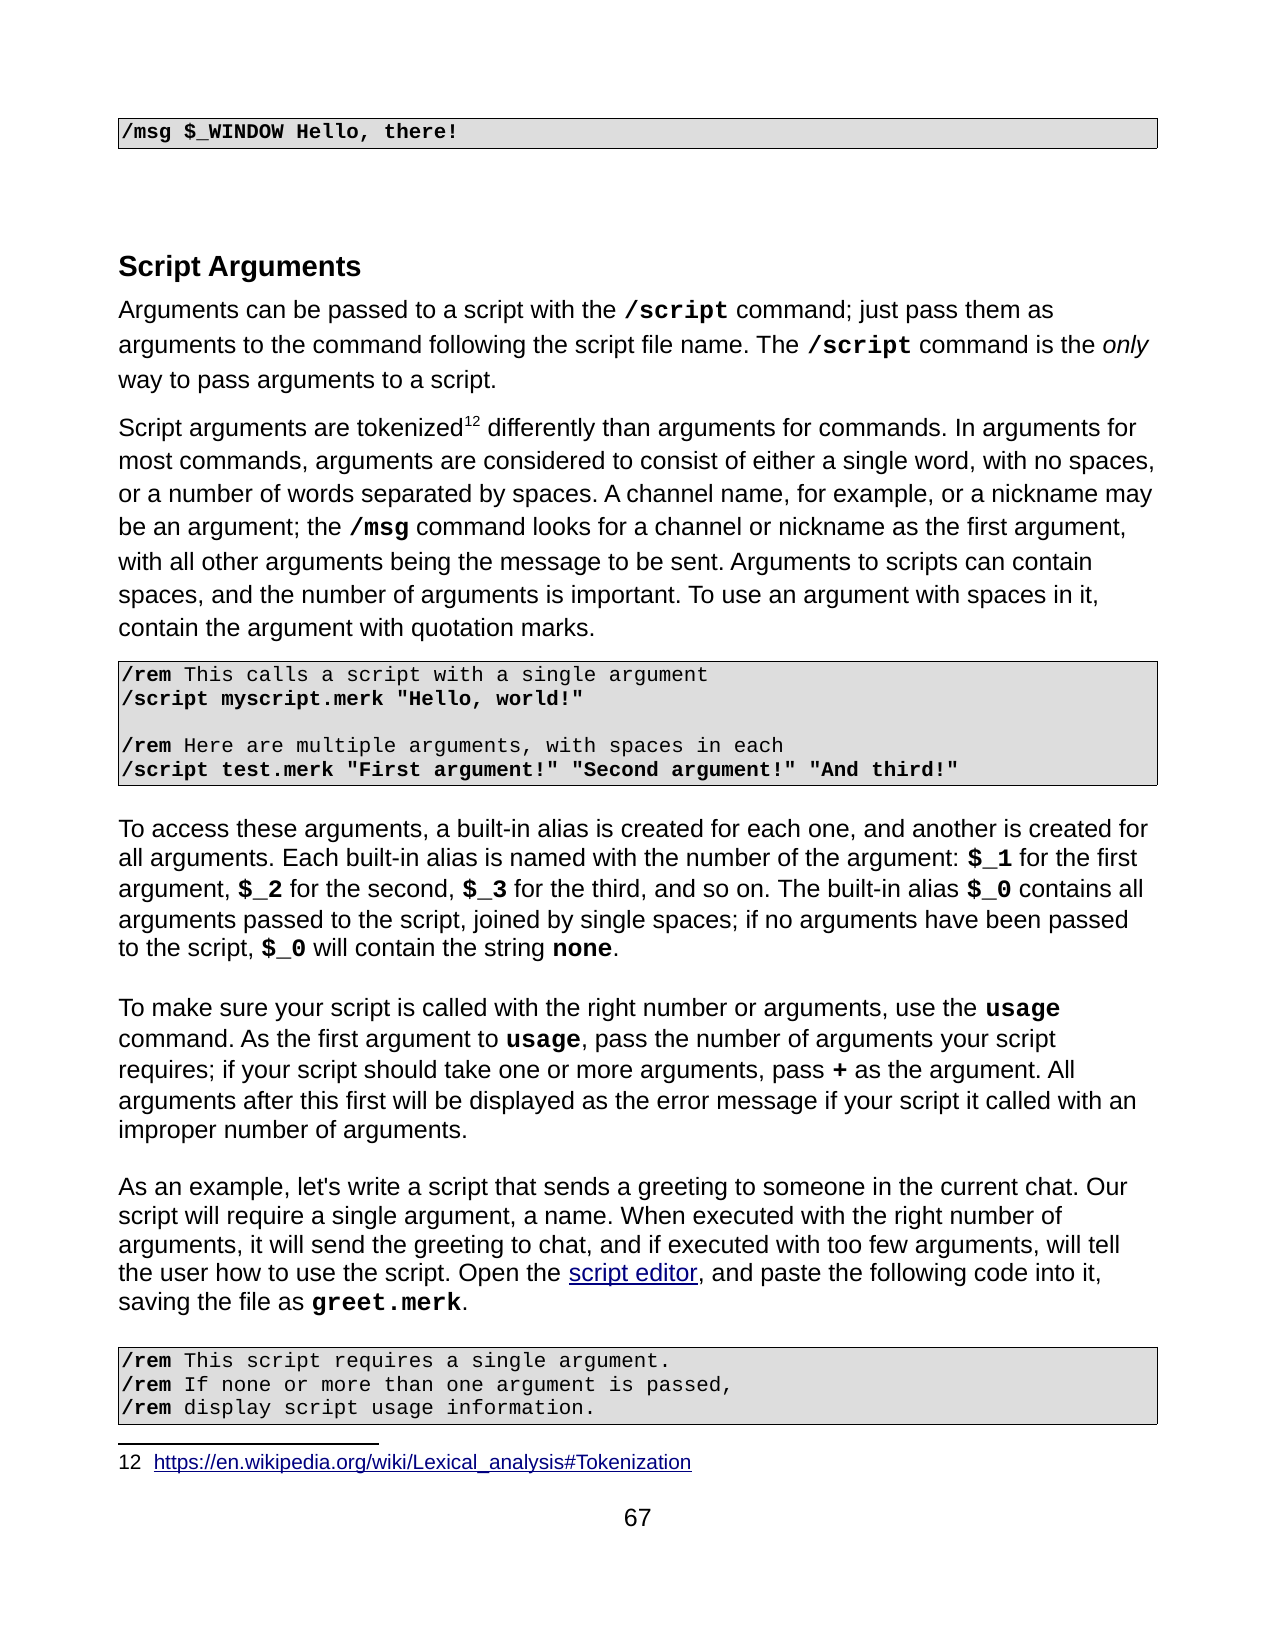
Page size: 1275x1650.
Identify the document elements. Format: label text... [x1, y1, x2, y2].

text To make sure your script is called with the right number or arguments, use the usage command. As the first argument to usage, pass the number of arguments your script requires; if your script should take one or more arguments, pass + as the argument. All arguments after this first will be displayed as the error message if your script it called with an improper number of arguments. [118, 993, 1157, 1143]
table_header /rem This calls a script with a single argument /script myscript.merk "Hello, world!" /rem Here are multiple arguments, with spaces in each /script test.merk "First argument!" "Second argument!" "And third!" [119, 662, 1157, 785]
text To access these arguments, a built-in alias is created for each one, and another is created for all arguments. Each built-in alias is named with the number of the argument: $_1 for the first argument, $_2 for the second, $_3 for the third, and so on. The built-in alias $_0 contains all arguments passed to the script, joined by single spaces; if no arguments have been passed to the script, $_0 will contain the string none. [118, 814, 1157, 964]
text Arguments can be passed to a script with the /script command; just pass them as arguments to the command following the script file name. The /script command is the only way to pass arguments to a script. [118, 295, 1157, 394]
table_header /msg $_WINDOW Hello, there! [119, 119, 1157, 148]
text Script arguments are tokenized differently than arguments for commands. In arguments for most commands, arguments are considered to consist of either a single word, with no spaces, or a number of words separated by spaces. A channel name, for example, or a nickname may be an argument; the /msg command looks for a channel or nickname as the first argument, with all other arguments being the message to be sent. Arguments to scripts can contain spaces, and the number of arguments is important. To use an argument with spaces in it, contain the argument with quotation marks. [118, 413, 1157, 642]
text https://en.wikipedia.org/wiki/Lexical_analysis#Tokenization [118, 1450, 1157, 1474]
subtitle Script Arguments [118, 249, 1157, 282]
table_header /rem This script requires a single argument. /rem If none or more than one argument is passed, /rem display script usage information. [119, 1348, 1157, 1424]
text As an example, let's write a script that sends a greeting to someone in the current chat. Our script will require a single argument, a name. When executed with the right number of arguments, it will send the greeting to chat, and if executed with too few arguments, will tell the user how to use the script. Open the script editor, and paste the following code into it, saving the file as greet.merk. [118, 1172, 1157, 1318]
